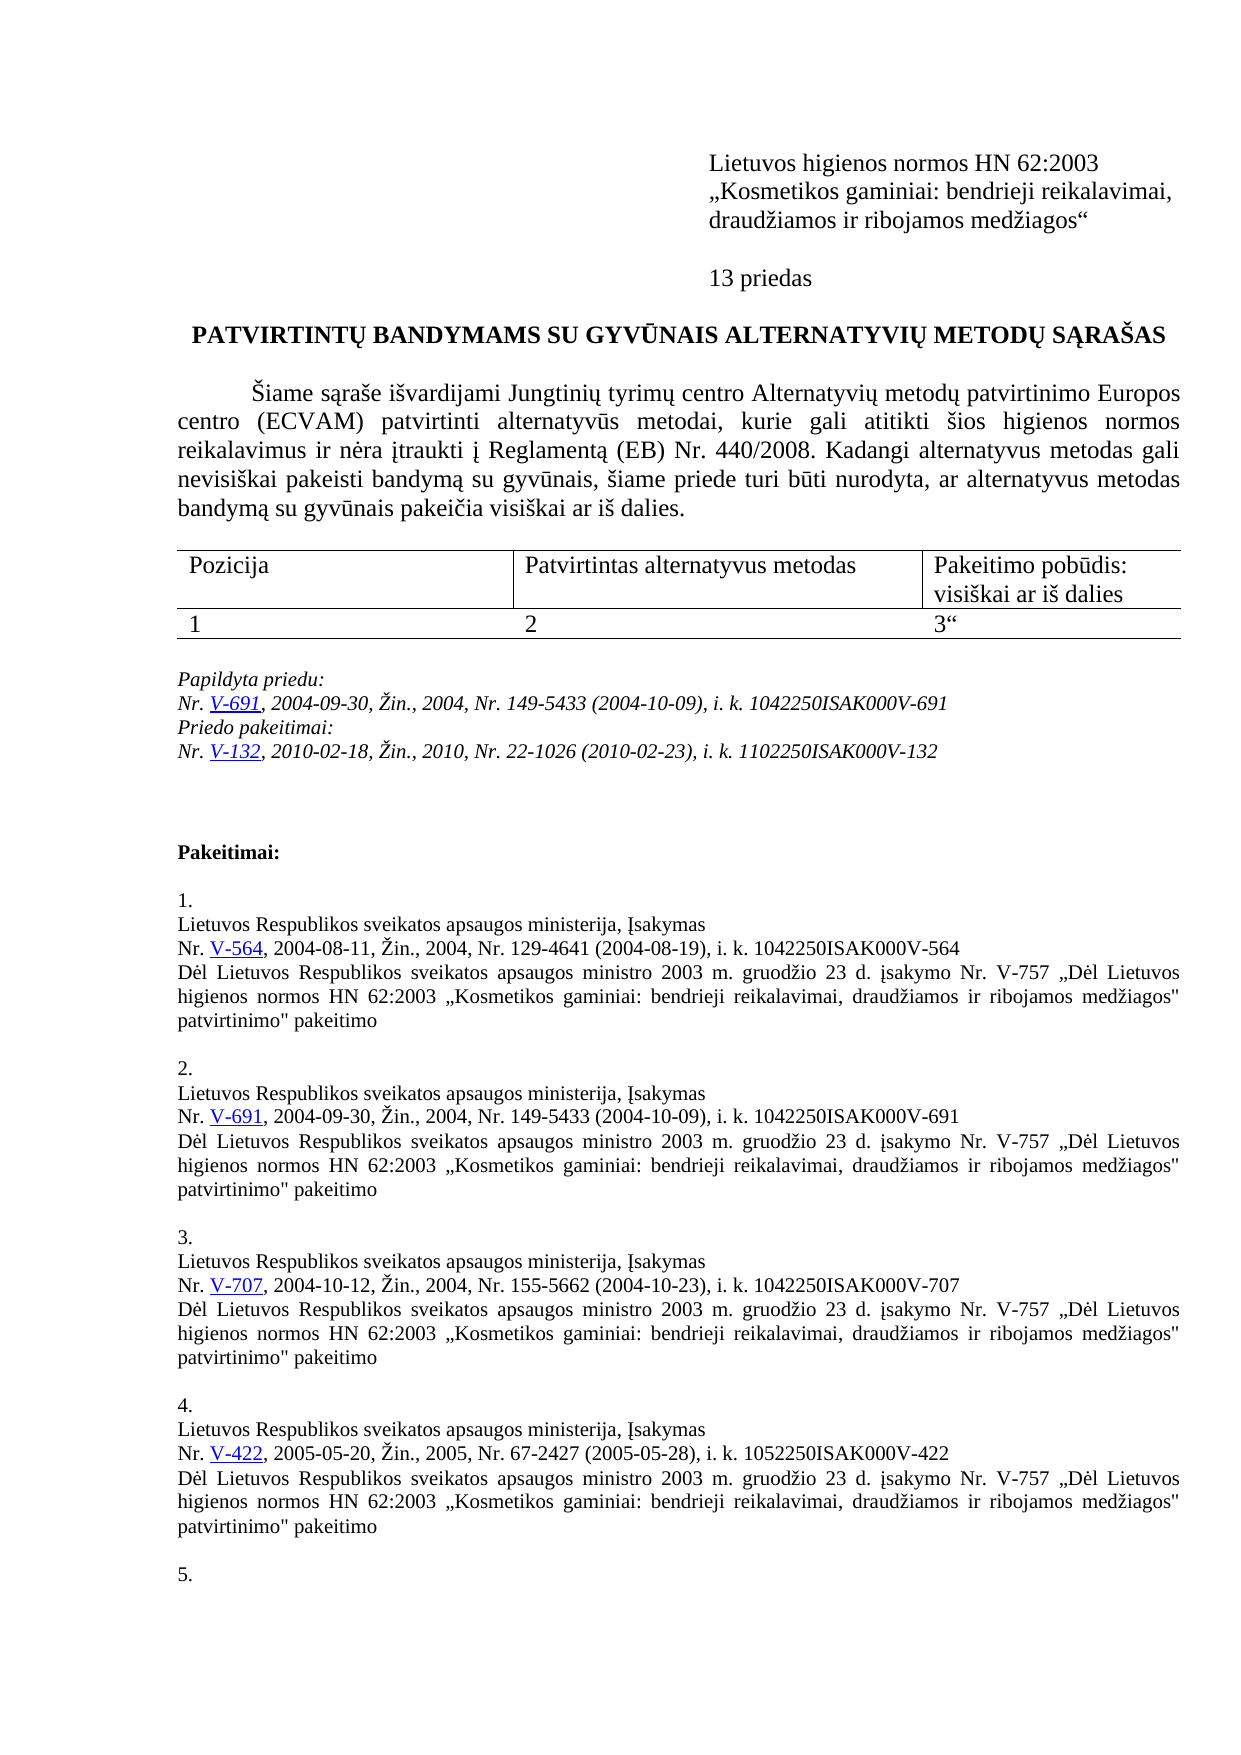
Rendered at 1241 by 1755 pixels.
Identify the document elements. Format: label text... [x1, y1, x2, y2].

text Dėl Lietuvos Respublikos sveikatos apsaugos ministro 2003 m. gruodžio 23 d. įsakymo Nr. V-757 „Dėl Lietuvos higienos normos HN 62:2003 „Kosmetikos gaminiai: bendrieji reikalavimai, draudžiamos ir ribojamos medžiagos" patvirtinimo" pakeitimo [177, 1465, 1181, 1538]
text Lietuvos Respublikos sveikatos apsaugos ministerija, Įsakymas [177, 912, 1181, 936]
text 4. [177, 1393, 1181, 1417]
text 13 priedas [177, 263, 1181, 291]
table_cell [514, 579, 922, 608]
table_cell 1 [177, 609, 513, 637]
text „Kosmetikos gaminiai: bendrieji reikalavimai, [177, 176, 1181, 205]
text Dėl Lietuvos Respublikos sveikatos apsaugos ministro 2003 m. gruodžio 23 d. įsakymo Nr. V-757 „Dėl Lietuvos higienos normos HN 62:2003 „Kosmetikos gaminiai: bendrieji reikalavimai, draudžiamos ir ribojamos medžiagos" patvirtinimo" pakeitimo [177, 1128, 1181, 1201]
text 5. [177, 1562, 1181, 1586]
text Lietuvos Respublikos sveikatos apsaugos ministerija, Įsakymas [177, 1249, 1181, 1273]
text Nr. V-132, 2010-02-18, Žin., 2010, Nr. 22-1026 (2010-02-23), i. k. 1102250ISAK000V-132 [177, 739, 1181, 763]
table_cell 3“ [923, 609, 1181, 637]
text Lietuvos Respublikos sveikatos apsaugos ministerija, Įsakymas [177, 1080, 1181, 1104]
text Šiame sąraše išvardijami Jungtinių tyrimų centro Alternatyvių metodų patvirtinimo Europos centro (ECVAM) patvirtinti alternatyvūs metodai, kurie gali atitikti šios higienos normos reikalavimus ir nėra įtraukti į Reglamentą (EB) Nr. 440/2008. Kadangi alternatyvus metodas gali nevisiškai pakeisti bandymą su gyvūnais, šiame priede turi būti nurodyta, ar alternatyvus metodas bandymą su gyvūnais pakeičia visiškai ar iš dalies. [177, 378, 1181, 521]
text Nr. V-564, 2004-08-11, Žin., 2004, Nr. 129-4641 (2004-08-19), i. k. 1042250ISAK000V-564 [177, 936, 1181, 960]
text Lietuvos Respublikos sveikatos apsaugos ministerija, Įsakymas [177, 1417, 1181, 1441]
text Dėl Lietuvos Respublikos sveikatos apsaugos ministro 2003 m. gruodžio 23 d. įsakymo Nr. V-757 „Dėl Lietuvos higienos normos HN 62:2003 „Kosmetikos gaminiai: bendrieji reikalavimai, draudžiamos ir ribojamos medžiagos" patvirtinimo" pakeitimo [177, 1297, 1181, 1369]
table_header Pozicija [177, 551, 513, 579]
text Priedo pakeitimai: [177, 715, 1181, 739]
table_cell [177, 579, 513, 608]
table_header Patvirtintas alternatyvus metodas [514, 551, 922, 579]
text Nr. V-691, 2004-09-30, Žin., 2004, Nr. 149-5433 (2004-10-09), i. k. 1042250ISAK000V-691 [177, 1104, 1181, 1128]
text Lietuvos higienos normos HN 62:2003 [177, 148, 1181, 176]
text Papildyta priedu: [177, 667, 1181, 691]
text Nr. V-691, 2004-09-30, Žin., 2004, Nr. 149-5433 (2004-10-09), i. k. 1042250ISAK000V-691 [177, 691, 1181, 715]
text 2. [177, 1056, 1181, 1080]
text Pakeitimai: [177, 840, 1181, 864]
text PATVIRTINTŲ BANDYMAMS SU GYVŪNAIS ALTERNATYVIŲ METODŲ SĄRAŠAS [177, 320, 1181, 349]
table_cell 2 [513, 609, 922, 637]
text draudžiamos ir ribojamos medžiagos“ [177, 205, 1181, 234]
table_cell visiškai ar iš dalies [923, 579, 1181, 608]
text Dėl Lietuvos Respublikos sveikatos apsaugos ministro 2003 m. gruodžio 23 d. įsakymo Nr. V-757 „Dėl Lietuvos higienos normos HN 62:2003 „Kosmetikos gaminiai: bendrieji reikalavimai, draudžiamos ir ribojamos medžiagos" patvirtinimo" pakeitimo [177, 960, 1181, 1032]
text Nr. V-422, 2005-05-20, Žin., 2005, Nr. 67-2427 (2005-05-28), i. k. 1052250ISAK000V-422 [177, 1441, 1181, 1465]
text Nr. V-707, 2004-10-12, Žin., 2004, Nr. 155-5662 (2004-10-23), i. k. 1042250ISAK000V-707 [177, 1273, 1181, 1297]
text 3. [177, 1225, 1181, 1249]
text 1. [177, 888, 1181, 912]
table_header Pakeitimo pobūdis: [923, 551, 1181, 579]
